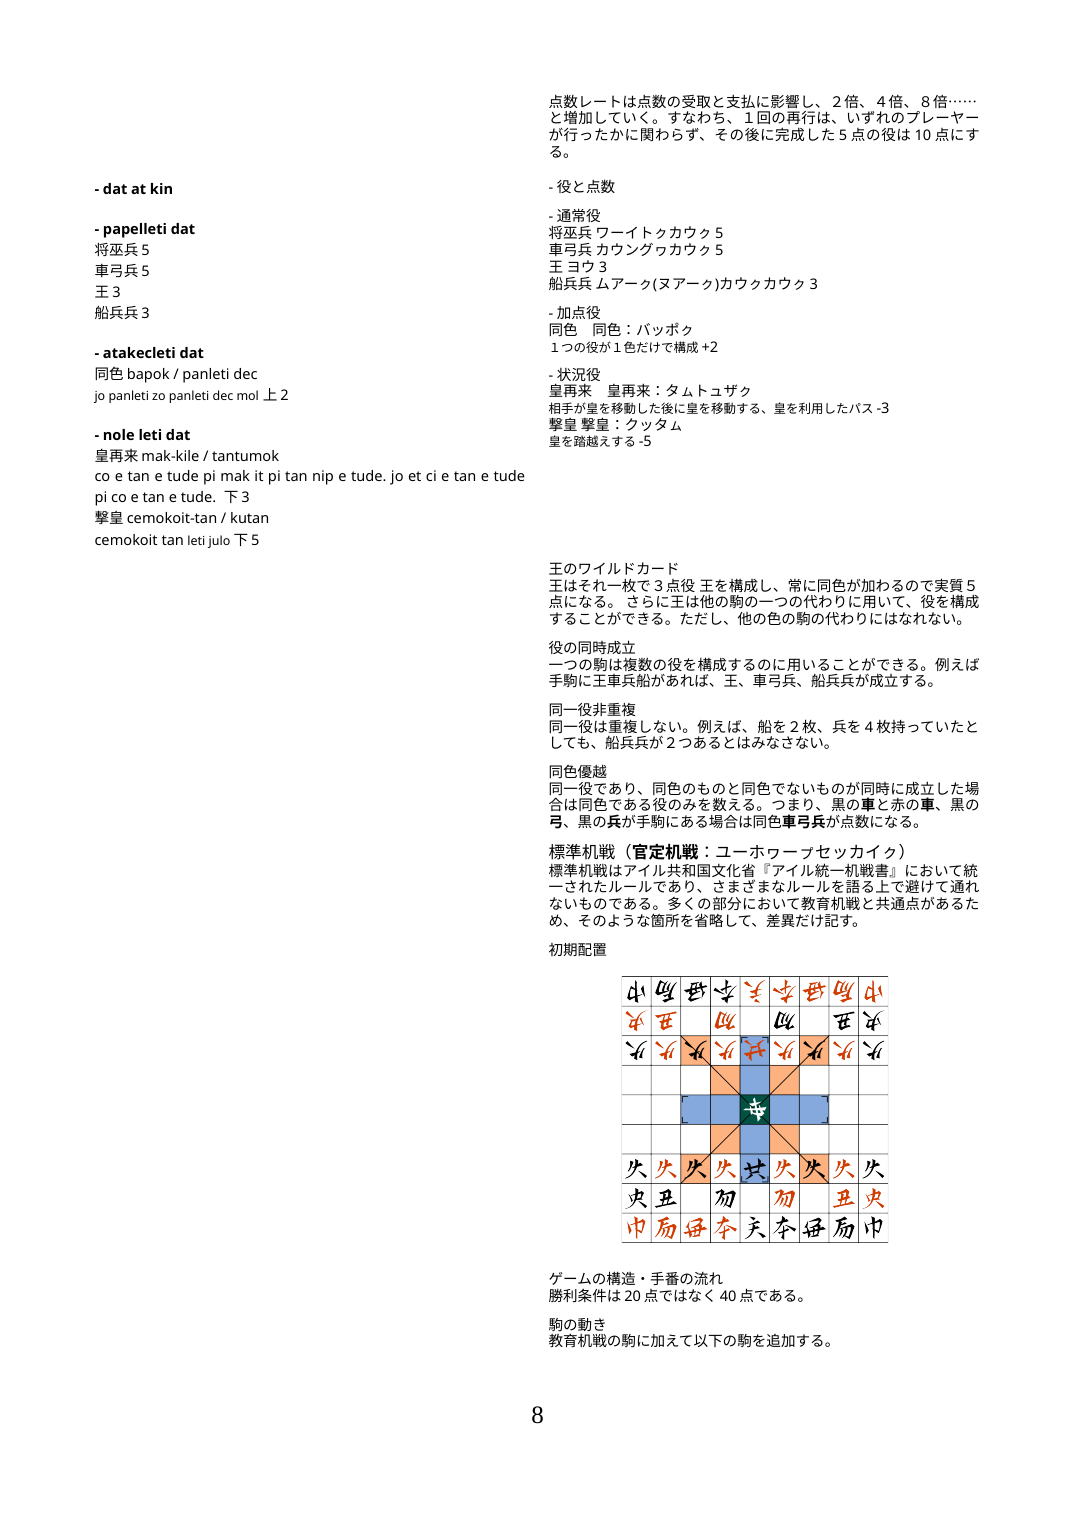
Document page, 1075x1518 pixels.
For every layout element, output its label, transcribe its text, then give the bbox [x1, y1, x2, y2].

table_cell 同一役非重複 同⼀役は重複しない。例えば、船を２枚、兵を4枚持っていたとしても、船兵兵が２つあるとはみなさない。 [543, 696, 985, 759]
table_cell 同⾊優越 同⼀役であり、同⾊のものと同⾊でないものが同時に成⽴した場合は同⾊である役のみを数える。つまり、黒の車と赤の車、黒の弓、黒の兵が⼿駒にある場合は同⾊車弓兵が点数になる。 [543, 759, 985, 838]
table_cell [532, 1311, 542, 1356]
table_cell [532, 1266, 542, 1311]
table_cell [89, 555, 531, 634]
table_cell [89, 1311, 531, 1356]
table_cell 初期配置 [543, 936, 985, 1266]
table_cell [532, 634, 542, 696]
table_cell [532, 89, 542, 173]
table_cell 王のワイルドカード 王はそれ⼀枚で３点役 王を構成し、常に同⾊が加わるので実質５点になる。 さらに王は他の駒の一つの代わりに用いて、役を構成することができる。ただし、他の色の駒の代わりにはなれない。 [543, 555, 985, 634]
table_cell [89, 634, 531, 696]
table_cell [89, 1266, 531, 1311]
table_cell [89, 89, 531, 173]
table_cell [89, 696, 531, 759]
table_cell [89, 838, 531, 936]
table_cell 点数レートは点数の受取と⽀払に影響し、２倍、４倍、８倍……と増加していく。すなわち、１回の再⾏は、いずれのプレーヤーが行ったかに関わらず、その後に完成した5点の役は10点にする。 [543, 89, 985, 173]
table_cell [532, 173, 542, 555]
table_cell [532, 838, 542, 936]
table_cell [532, 936, 542, 1266]
table_cell [532, 696, 542, 759]
table_cell - 役と点数 - 通常役 将巫兵 ワーイトㇰカウㇰ5 車弓兵 カウングヮカウㇰ5 王 ヨウ 3 船兵兵 ムアーㇰ(ヌアーㇰ)カウㇰカウㇰ3 - 加点役 同色 同色：バッポㇰ １つの役が１色だけで構成 +2 - 状況役 皇再来 皇再来：タㇺトュザㇰ 相手が皇を移動した後に皇を移動する、皇を利用したパス -3 撃皇 撃皇：クッタㇺ 皇を踏越えする -5 [543, 173, 985, 555]
table_cell [89, 936, 531, 1266]
picture [621, 976, 889, 1243]
table_cell 駒の動き 教育机戦の駒に加えて以下の駒を追加する。 [543, 1311, 985, 1356]
table_cell 標準机戦（官定机戦：ユーホヮーㇷ゚セッカイㇰ） 標準机戦はアイル共和国文化省『アイル統一机戦書』において統一されたルールであり、さまざまなルールを語る上で避けて通れないものである。多くの部分において教育机戦と共通点があるため、そのような箇所を省略して、差異だけ記す。 [543, 838, 985, 936]
table_cell ゲームの構造・手番の流れ 勝利条件は20点ではなく40点である。 [543, 1266, 985, 1311]
table_cell [532, 759, 542, 838]
table_cell [532, 555, 542, 634]
table_cell [89, 759, 531, 838]
table_cell - dat at kin - papelleti dat 将巫兵 5 車弓兵 5 王 3 船兵兵 3 - atakecleti dat 同色 bapok / panleti dec jo panleti zo panleti dec mol 上2 - nole leti dat 皇再来 mak-kile / tantumok co e tan e tude pi mak it pi tan nip e tude. jo et ci e tan e tude pi co e tan e tude. 下3 撃皇 cemokoit-tan / kutan cemokoit tan leti julo 下5 [89, 173, 531, 555]
table_cell 役の同時成立 一つの駒は複数の役を構成するのに用いることができる。例えば手駒に王車兵船があれば、王、車弓兵、船兵兵が成立する。 [543, 634, 985, 696]
